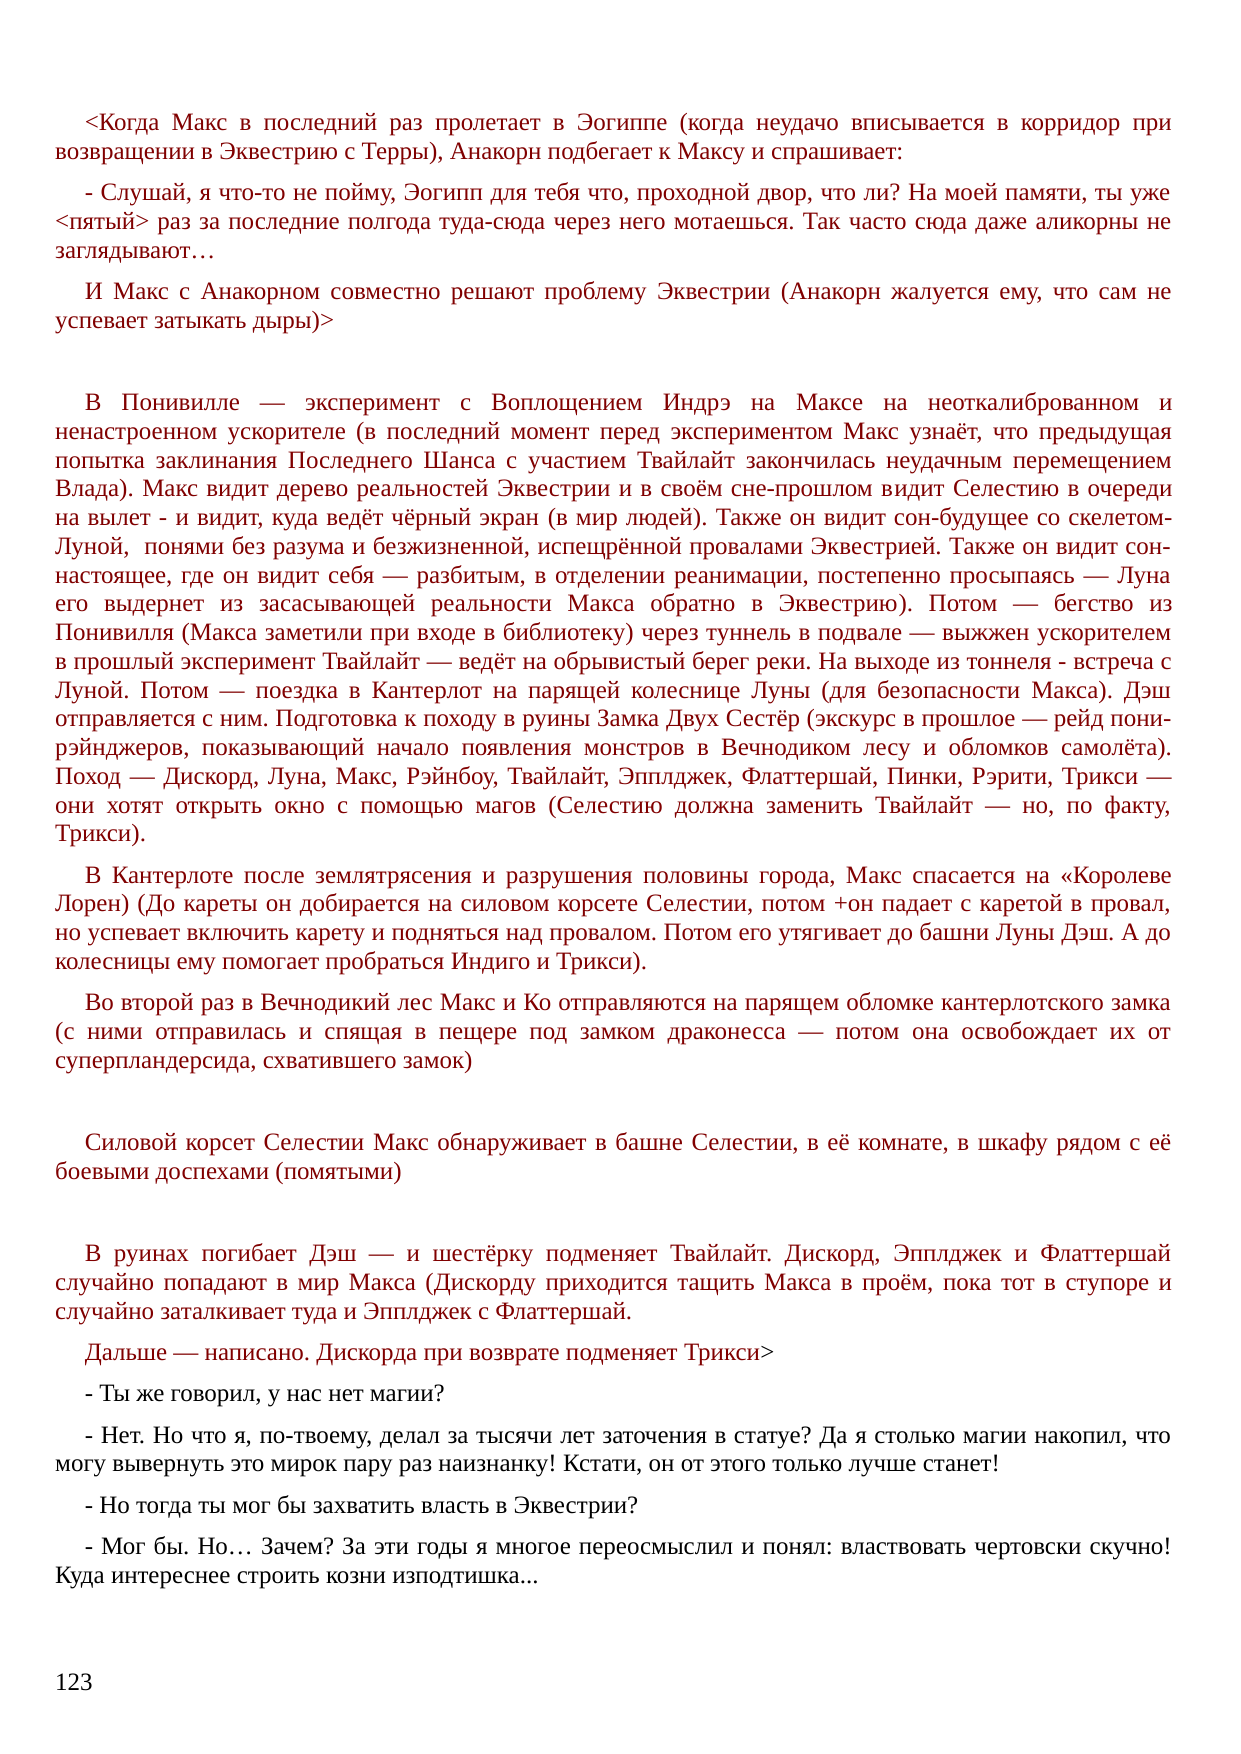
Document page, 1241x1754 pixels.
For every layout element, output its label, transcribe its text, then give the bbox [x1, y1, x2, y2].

text <Когда Макс в последний раз пролетает в Эогиппе (когда неудачо вписывается в корридор при возвращении в Эквестрию с Терры), Анакорн подбегает к Максу и спрашивает: [55, 107, 1173, 165]
text Силовой корсет Селестии Макс обнаруживает в башне Селестии, в её комнате, в шкафу рядом с её боевыми доспехами (помятыми) [55, 1127, 1173, 1185]
text - Нет. Но что я, по-твоему, делал за тысячи лет заточения в статуе? Да я столько магии накопил, что могу вывернуть это мирок пару раз наизнанку! Кстати, он от этого только лучше станет! [55, 1420, 1173, 1477]
text Дальше — написано. Дискорда при возврате подменяет Трикси> [55, 1337, 1173, 1366]
text В Кантерлоте после землятрясения и разрушения половины города, Макс спасается на «Королеве Лорен) (До кареты он добирается на силовом корсете Селестии, потом +он падает с каретой в провал, но успевает включить карету и подняться над провалом. Потом его утягивает до башни Луны Дэш. А до колесницы ему помогает пробраться Индиго и Трикси). [55, 860, 1173, 975]
text В руинах погибает Дэш — и шестёрку подменяет Твайлайт. Дискорд, Эпплджек и Флаттершай случайно попадают в мир Макса (Дискорду приходится тащить Макса в проём, пока тот в ступоре и случайно заталкивает туда и Эпплджек с Флаттершай. [55, 1238, 1173, 1325]
text И Макс с Анакорном совместно решают проблему Эквестрии (Анакорн жалуется ему, что сам не успевает затыкать дыры)> [55, 276, 1173, 333]
text - Мог бы. Но… Зачем? За эти годы я многое переосмыслил и понял: властвовать чертовски скучно! Куда интереснее строить козни изподтишка... [55, 1531, 1173, 1588]
text В Понивилле — эксперимент с Воплощением Индрэ на Максе на неоткалиброванном и ненастроенном ускорителе (в последний момент перед экспериментом Макс узнаёт, что предыдущая попытка заклинания Последнего Шанса с участием Твайлайт закончилась неудачным перемещением Влада). Макс видит дерево реальностей Эквестрии и в своём сне-прошлом видит Селестию в очереди на вылет - и видит, куда ведёт чёрный экран (в мир людей). Также он видит сон-будущее со скелетом-Луной, понями без разума и безжизненной, испещрённой провалами Эквестрией. Также он видит сон-настоящее, где он видит себя — разбитым, в отделении реанимации, постепенно просыпаясь — Луна его выдернет из засасывающей реальности Макса обратно в Эквестрию). Потом — бегство из Понивилля (Макса заметили при входе в библиотеку) через туннель в подвале — выжжен ускорителем в прошлый эксперимент Твайлайт — ведёт на обрывистый берег реки. На выходе из тоннеля - встреча с Луной. Потом — поездка в Кантерлот на парящей колеснице Луны (для безопасности Макса). Дэш отправляется с ним. Подготовка к походу в руины Замка Двух Сестёр (экскурс в прошлое — рейд пони-рэйнджеров, показывающий начало появления монстров в Вечнодиком лесу и обломков самолёта). Поход — Дискорд, Луна, Макс, Рэйнбоу, Твайлайт, Эпплджек, Флаттершай, Пинки, Рэрити, Трикси — они хотят открыть окно с помощью магов (Селестию должна заменить Твайлайт — но, по факту, Трикси). [55, 387, 1173, 847]
text Во второй раз в Вечнодикий лес Макс и Ко отправляются на парящем обломке кантерлотского замка (с ними отправилась и спящая в пещере под замком драконесса — потом она освобождает их от суперпландерсида, схватившего замок) [55, 987, 1173, 1073]
text - Но тогда ты мог бы захватить власть в Эквестрии? [55, 1490, 1173, 1518]
text - Ты же говорил, у нас нет магии? [55, 1378, 1173, 1407]
text - Слушай, я что-то не пойму, Эогипп для тебя что, проходной двор, что ли? На моей памяти, ты уже <пятый> раз за последние полгода туда-сюда через него мотаешься. Так часто сюда даже аликорны не заглядывают… [55, 177, 1173, 263]
